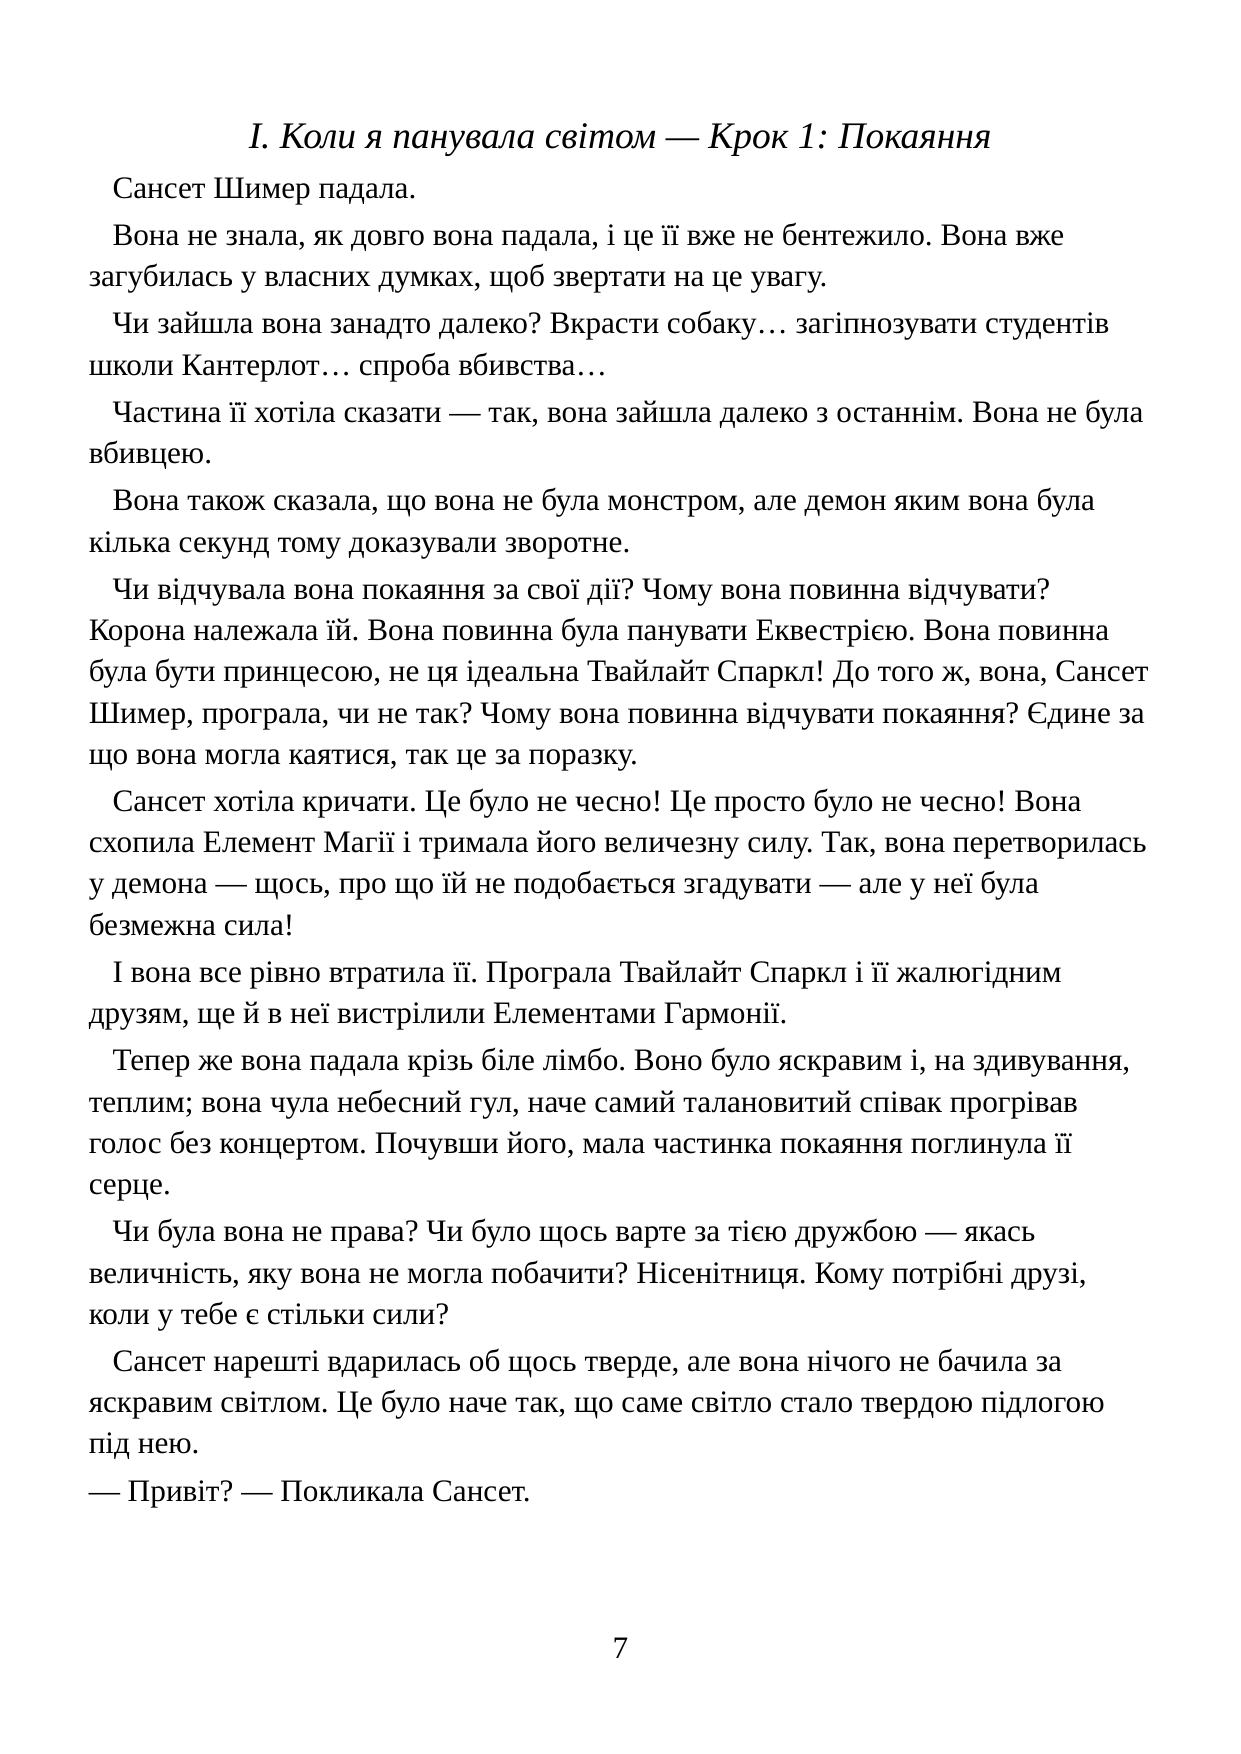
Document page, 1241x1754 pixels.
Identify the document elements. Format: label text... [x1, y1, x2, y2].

text Частина її хотіла сказати — так, вона зайшла далеко з останнім. Вона не була вбивцею. [88, 393, 1152, 470]
text Чи зайшла вона занадто далеко? Вкрасти собаку… загіпнозувати студентів школи Кантерлот… спроба вбивства… [88, 305, 1152, 382]
text Чи відчувала вона покаяння за свої дії? Чому вона повинна відчувати? Корона належала їй. Вона повинна була панувати Еквестрією. Вона повинна була бути принцесою, не ця ідеальна Твайлайт Спаркл! До того ж, вона, Сансет Шимер, програла, чи не так? Чому вона повинна відчувати покаяння? Єдине за що вона могла каятися, так це за поразку. [88, 570, 1152, 771]
text Чи була вона не права? Чи було щось варте за тією дружбою — якась величність, яку вона не могла побачити? Нісенітниця. Кому потрібні друзі, коли у тебе є стільки сили? [88, 1213, 1152, 1331]
text Тепер же вона падала крізь біле лімбо. Воно було яскравим і, на здивування, теплим; вона чула небесний гул, наче самий талановитий співак прогрівав голос без концертом. Почувши його, мала частинка покаяння поглинула її серце. [88, 1042, 1152, 1201]
subtitle I. Коли я панувала світом — Крок 1: Покаяння [88, 113, 1152, 157]
text Вона також сказала, що вона не була монстром, але демон яким вона була кілька секунд тому доказували зворотне. [88, 482, 1152, 559]
text Сансет Шимер падала. [88, 169, 1152, 205]
text — Привіт? — Покликала Сансет. [88, 1472, 1152, 1508]
text Сансет нарешті вдарилась об щось тверде, але вона нічого не бачила за яскравим світлом. Це було наче так, що саме світло стало твердою підлогою під нею. [88, 1342, 1152, 1461]
text Вона не знала, як довго вона падала, і це її вже не бентежило. Вона вже загубилась у власних думках, щоб звертати на це увагу. [88, 216, 1152, 293]
text Сансет хотіла кричати. Це було не чесно! Це просто було не чесно! Вона схопила Елемент Магії і тримала його величезну силу. Так, вона перетворилась у демона — щось, про що їй не подобається згадувати — але у неї була безмежна сила! [88, 782, 1152, 942]
text І вона все рівно втратила її. Програла Твайлайт Спаркл і її жалюгідним друзям, ще й в неї вистрілили Елементами Гармонії. [88, 953, 1152, 1030]
